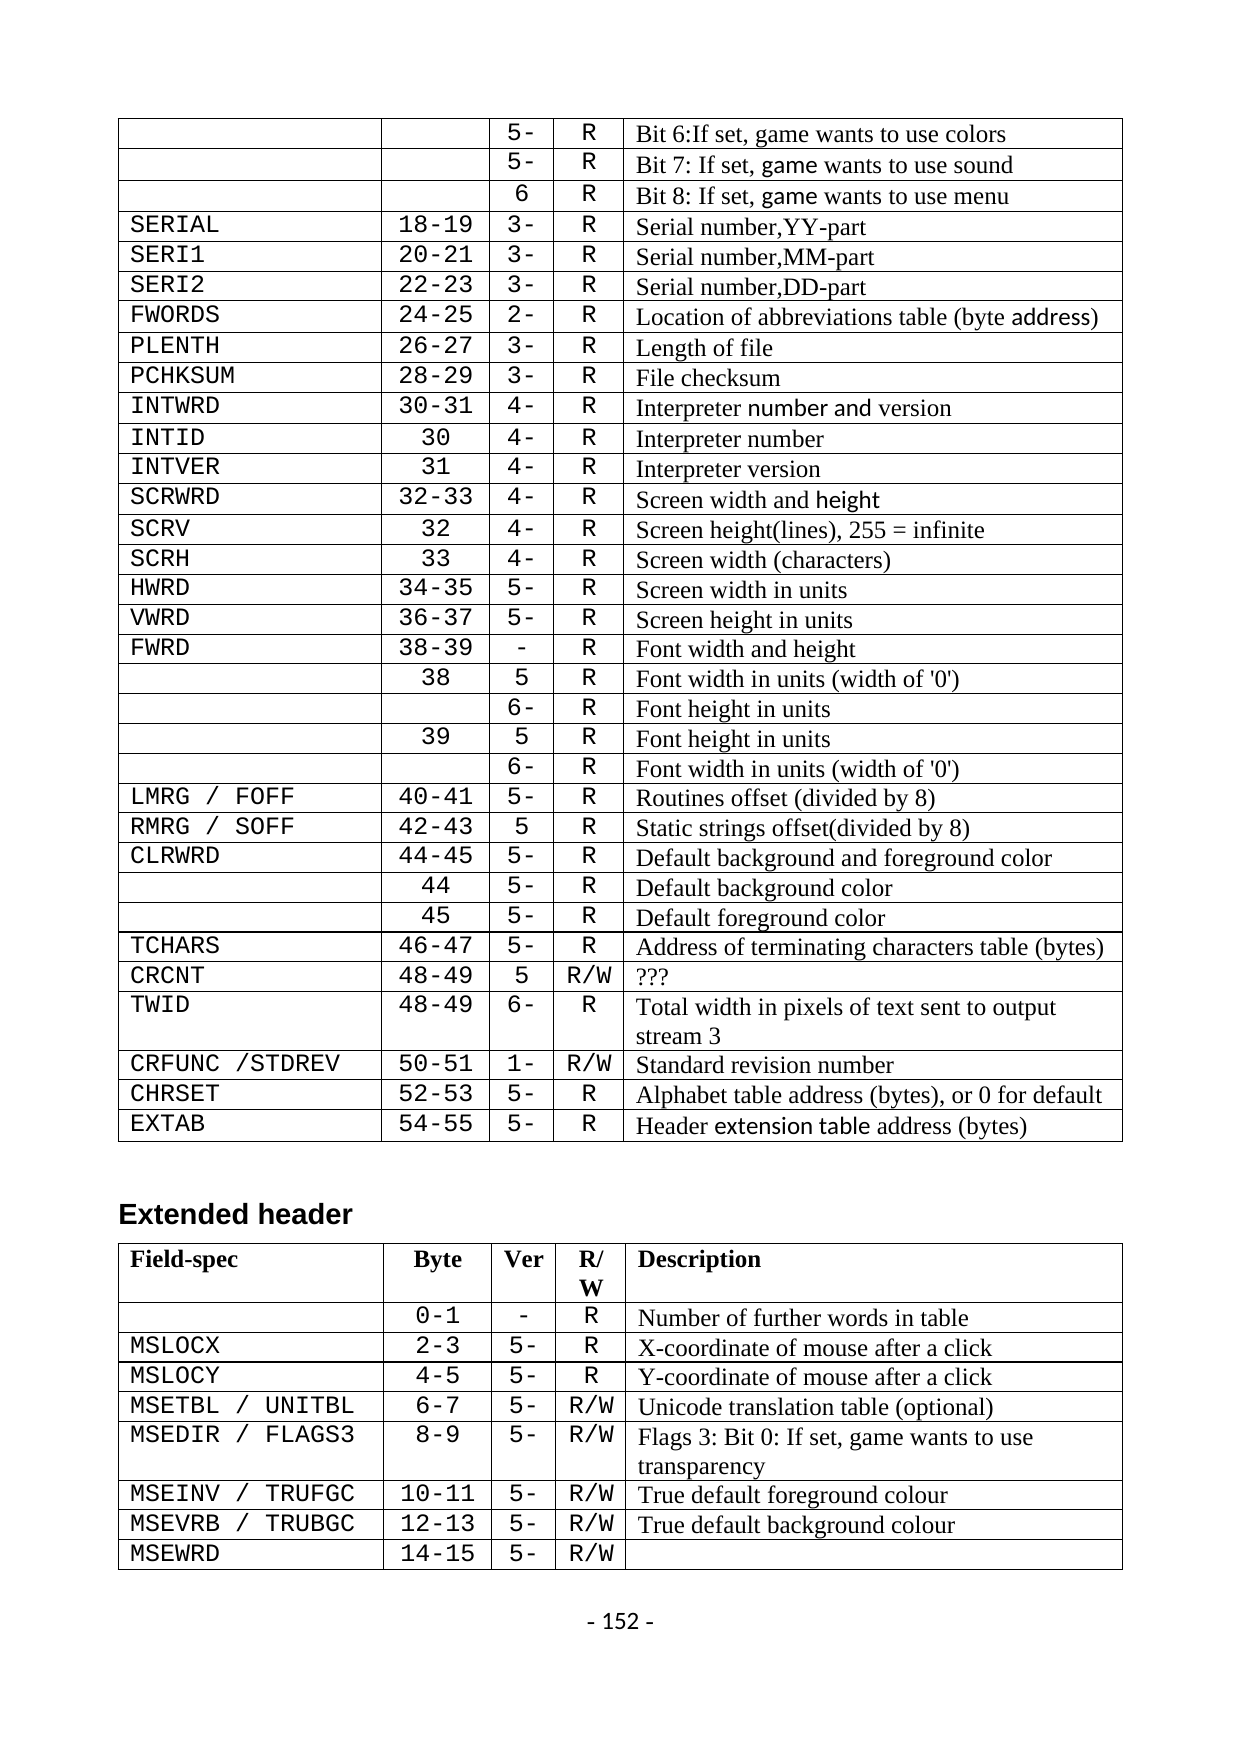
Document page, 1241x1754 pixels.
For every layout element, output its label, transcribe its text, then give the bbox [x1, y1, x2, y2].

table_cell X-coordinate of mouse after a click [626, 1333, 1122, 1361]
table_cell Standard revision number [624, 1051, 1122, 1079]
table_cell 2-3 [384, 1333, 491, 1361]
table_cell 4- [490, 454, 553, 483]
table_cell 5 [490, 664, 553, 693]
table_cell R [554, 754, 623, 782]
table_cell R/W [556, 1481, 625, 1509]
table_cell 38 [382, 664, 489, 693]
table_cell R [554, 575, 623, 604]
table_cell CRFUNC /STDREV [119, 1051, 381, 1079]
table_cell R [554, 393, 623, 423]
table_cell 3- [490, 363, 553, 392]
table_cell [119, 694, 381, 723]
table_cell Address of terminating characters table (bytes) [624, 933, 1122, 961]
table_cell 6- [490, 754, 553, 782]
table_cell Serial number,DD-part [624, 272, 1122, 300]
table_cell Bit 6:If set, game wants to use colors [624, 119, 1122, 148]
table_cell SCRWRD [119, 484, 381, 514]
table_cell 40-41 [382, 784, 489, 812]
table_cell R [554, 605, 623, 633]
table_cell R [554, 1080, 623, 1109]
table_cell [382, 754, 489, 782]
table_cell R [554, 635, 623, 663]
table_cell R/W [554, 1051, 623, 1079]
table_cell Serial number,MM-part [624, 242, 1122, 271]
table_cell R [554, 212, 623, 241]
table_cell 5 [490, 813, 553, 842]
table_cell VWRD [119, 605, 381, 633]
table_cell 38-39 [382, 635, 489, 663]
table_cell MSEWRD [119, 1540, 383, 1569]
table_cell Total width in pixels of text sent to output stream 3 [624, 992, 1122, 1049]
table_cell 2- [490, 301, 553, 332]
table_cell R [554, 333, 623, 362]
table_cell 52-53 [382, 1080, 489, 1109]
table_cell Font height in units [624, 694, 1122, 723]
table_cell R [554, 424, 623, 453]
table_cell 42-43 [382, 813, 489, 842]
table_cell 22-23 [382, 272, 489, 300]
table_cell R [554, 664, 623, 693]
table_cell 48-49 [382, 992, 489, 1049]
table_cell 34-35 [382, 575, 489, 604]
table_cell Unicode translation table (optional) [626, 1392, 1122, 1421]
table_cell Screen height in units [624, 605, 1122, 633]
table_cell - [492, 1303, 555, 1332]
table_cell Y-coordinate of mouse after a click [626, 1363, 1122, 1391]
table_cell R [554, 363, 623, 392]
table_header Byte [384, 1244, 491, 1302]
table_cell R [554, 242, 623, 271]
table_cell 45 [382, 903, 489, 931]
table_cell TWID [119, 992, 381, 1049]
table_cell ??? [624, 962, 1122, 991]
table_cell 5- [492, 1363, 555, 1391]
table_cell R [556, 1303, 625, 1332]
table_cell 14-15 [384, 1540, 491, 1569]
table_cell Font width in units (width of '0') [624, 664, 1122, 693]
table_cell CHRSET [119, 1080, 381, 1109]
table_cell [382, 694, 489, 723]
table_cell Bit 7: If set, game wants to use sound [624, 149, 1122, 179]
table_cell 5- [492, 1510, 555, 1539]
table_cell 10-11 [384, 1481, 491, 1509]
table_cell R [554, 1110, 623, 1141]
table_cell 46-47 [382, 933, 489, 961]
table_cell R [554, 992, 623, 1049]
table_cell 18-19 [382, 212, 489, 241]
table_cell [382, 149, 489, 179]
table_cell True default foreground colour [626, 1481, 1122, 1509]
table_cell R [554, 515, 623, 544]
table_cell Bit 8: If set, game wants to use menu [624, 181, 1122, 211]
table_cell Screen width in units [624, 575, 1122, 604]
table_cell 5- [490, 1080, 553, 1109]
table_cell SERI1 [119, 242, 381, 271]
table_cell 5- [490, 119, 553, 148]
table_cell 5- [490, 843, 553, 872]
table_cell Screen width and height [624, 484, 1122, 514]
table_cell 5- [490, 903, 553, 931]
table_cell [119, 1303, 383, 1332]
table_cell MSEVRB / TRUBGC [119, 1510, 383, 1539]
table_header Field-spec [119, 1244, 383, 1302]
table_cell [119, 181, 381, 211]
table_cell [382, 181, 489, 211]
table_cell File checksum [624, 363, 1122, 392]
table_cell R [554, 933, 623, 961]
table_cell 5- [490, 149, 553, 179]
table_cell [119, 119, 381, 148]
table_cell Flags 3: Bit 0: If set, game wants to use transparency [626, 1422, 1122, 1479]
table_cell [626, 1540, 1122, 1569]
table_cell [119, 754, 381, 782]
table_cell 3- [490, 212, 553, 241]
table_cell R/W [556, 1510, 625, 1539]
table_cell SCRV [119, 515, 381, 544]
table_cell 48-49 [382, 962, 489, 991]
table_cell Header extension table address (bytes) [624, 1110, 1122, 1141]
table_cell R/W [556, 1422, 625, 1479]
table_cell TCHARS [119, 933, 381, 961]
table_cell SERIAL [119, 212, 381, 241]
table_cell R [554, 454, 623, 483]
table_cell [119, 903, 381, 931]
table_cell R [554, 119, 623, 148]
table_cell R [554, 484, 623, 514]
table_cell R/W [556, 1540, 625, 1569]
table_cell [119, 724, 381, 753]
table_cell LMRG / FOFF [119, 784, 381, 812]
table_cell 5- [492, 1540, 555, 1569]
table_cell Interpreter number [624, 424, 1122, 453]
table_cell R [554, 873, 623, 902]
table_cell INTVER [119, 454, 381, 483]
table_cell 28-29 [382, 363, 489, 392]
table_cell Number of further words in table [626, 1303, 1122, 1332]
table_cell CLRWRD [119, 843, 381, 872]
table_cell Length of file [624, 333, 1122, 362]
table_cell 6-7 [384, 1392, 491, 1421]
table_cell 31 [382, 454, 489, 483]
table_cell SCRH [119, 545, 381, 574]
table_cell [119, 149, 381, 179]
table_cell 5- [490, 784, 553, 812]
table_cell R [554, 694, 623, 723]
table_cell MSLOCX [119, 1333, 383, 1361]
table_cell 4- [490, 393, 553, 423]
table_cell 5- [490, 873, 553, 902]
table_cell 0-1 [384, 1303, 491, 1332]
table_cell R [554, 784, 623, 812]
table_cell FWRD [119, 635, 381, 663]
table_cell PCHKSUM [119, 363, 381, 392]
table_cell 4- [490, 484, 553, 514]
table_cell 6 [490, 181, 553, 211]
table_cell Routines offset (divided by 8) [624, 784, 1122, 812]
table_cell Interpreter version [624, 454, 1122, 483]
table_cell MSETBL / UNITBL [119, 1392, 383, 1421]
table_cell 5- [490, 605, 553, 633]
table_cell R [556, 1333, 625, 1361]
table_cell 5- [492, 1422, 555, 1479]
table_cell Font width and height [624, 635, 1122, 663]
table_cell Font height in units [624, 724, 1122, 753]
table_cell 32-33 [382, 484, 489, 514]
table_cell MSEDIR / FLAGS3 [119, 1422, 383, 1479]
table_cell 6- [490, 992, 553, 1049]
table_cell HWRD [119, 575, 381, 604]
table_cell 32 [382, 515, 489, 544]
table_header R/W [556, 1244, 625, 1302]
table_cell 36-37 [382, 605, 489, 633]
table_cell R [554, 301, 623, 332]
table_cell 33 [382, 545, 489, 574]
table_cell R/W [556, 1392, 625, 1421]
table_cell 4-5 [384, 1363, 491, 1391]
subtitle Extended header [43, 1197, 1122, 1231]
table_cell Serial number,YY-part [624, 212, 1122, 241]
table_cell 39 [382, 724, 489, 753]
table_cell INTID [119, 424, 381, 453]
table_cell 54-55 [382, 1110, 489, 1141]
table_header Description [626, 1244, 1122, 1302]
table_cell 30-31 [382, 393, 489, 423]
table_header Ver [492, 1244, 555, 1302]
table_cell R [554, 724, 623, 753]
table_cell 5 [490, 724, 553, 753]
table_cell 5- [492, 1333, 555, 1361]
table_cell Static strings offset(divided by 8) [624, 813, 1122, 842]
table_cell 5- [492, 1481, 555, 1509]
table_cell - [490, 635, 553, 663]
table_cell True default background colour [626, 1510, 1122, 1539]
table_cell PLENTH [119, 333, 381, 362]
table_cell 3- [490, 242, 553, 271]
table_cell Alphabet table address (bytes), or 0 for default [624, 1080, 1122, 1109]
table_cell Default background color [624, 873, 1122, 902]
table_cell 5- [490, 933, 553, 961]
table_cell [119, 873, 381, 902]
table_cell Default background and foreground color [624, 843, 1122, 872]
table_cell Font width in units (width of '0') [624, 754, 1122, 782]
table_cell Default foreground color [624, 903, 1122, 931]
table_cell RMRG / SOFF [119, 813, 381, 842]
table_cell Screen height(lines), 255 = infinite [624, 515, 1122, 544]
table_cell 3- [490, 333, 553, 362]
table_cell Screen width (characters) [624, 545, 1122, 574]
table_cell 5- [490, 575, 553, 604]
table_cell R [554, 272, 623, 300]
table_cell R [554, 843, 623, 872]
table_cell 3- [490, 272, 553, 300]
table_cell FWORDS [119, 301, 381, 332]
table_cell SERI2 [119, 272, 381, 300]
table_cell 24-25 [382, 301, 489, 332]
table_cell Location of abbreviations table (byte address) [624, 301, 1122, 332]
table_cell INTWRD [119, 393, 381, 423]
table_cell R [554, 813, 623, 842]
table_cell Interpreter number and version [624, 393, 1122, 423]
table_cell 5 [490, 962, 553, 991]
table_cell 1- [490, 1051, 553, 1079]
table_cell 4- [490, 545, 553, 574]
table_cell R [554, 149, 623, 179]
table_cell MSEINV / TRUFGC [119, 1481, 383, 1509]
table_cell 26-27 [382, 333, 489, 362]
table_cell 12-13 [384, 1510, 491, 1539]
table_cell [119, 664, 381, 693]
table_cell 30 [382, 424, 489, 453]
table_cell R [554, 181, 623, 211]
table_cell MSLOCY [119, 1363, 383, 1391]
table_cell R/W [554, 962, 623, 991]
table_cell 4- [490, 424, 553, 453]
table_cell 44 [382, 873, 489, 902]
table_cell R [554, 545, 623, 574]
table_cell 5- [492, 1392, 555, 1421]
table_cell R [554, 903, 623, 931]
table_cell [382, 119, 489, 148]
table_cell EXTAB [119, 1110, 381, 1141]
table_cell CRCNT [119, 962, 381, 991]
table_cell 44-45 [382, 843, 489, 872]
table_cell 20-21 [382, 242, 489, 271]
table_cell 50-51 [382, 1051, 489, 1079]
table_cell 8-9 [384, 1422, 491, 1479]
table_cell R [556, 1363, 625, 1391]
table_cell 5- [490, 1110, 553, 1141]
table_cell 6- [490, 694, 553, 723]
table_cell 4- [490, 515, 553, 544]
